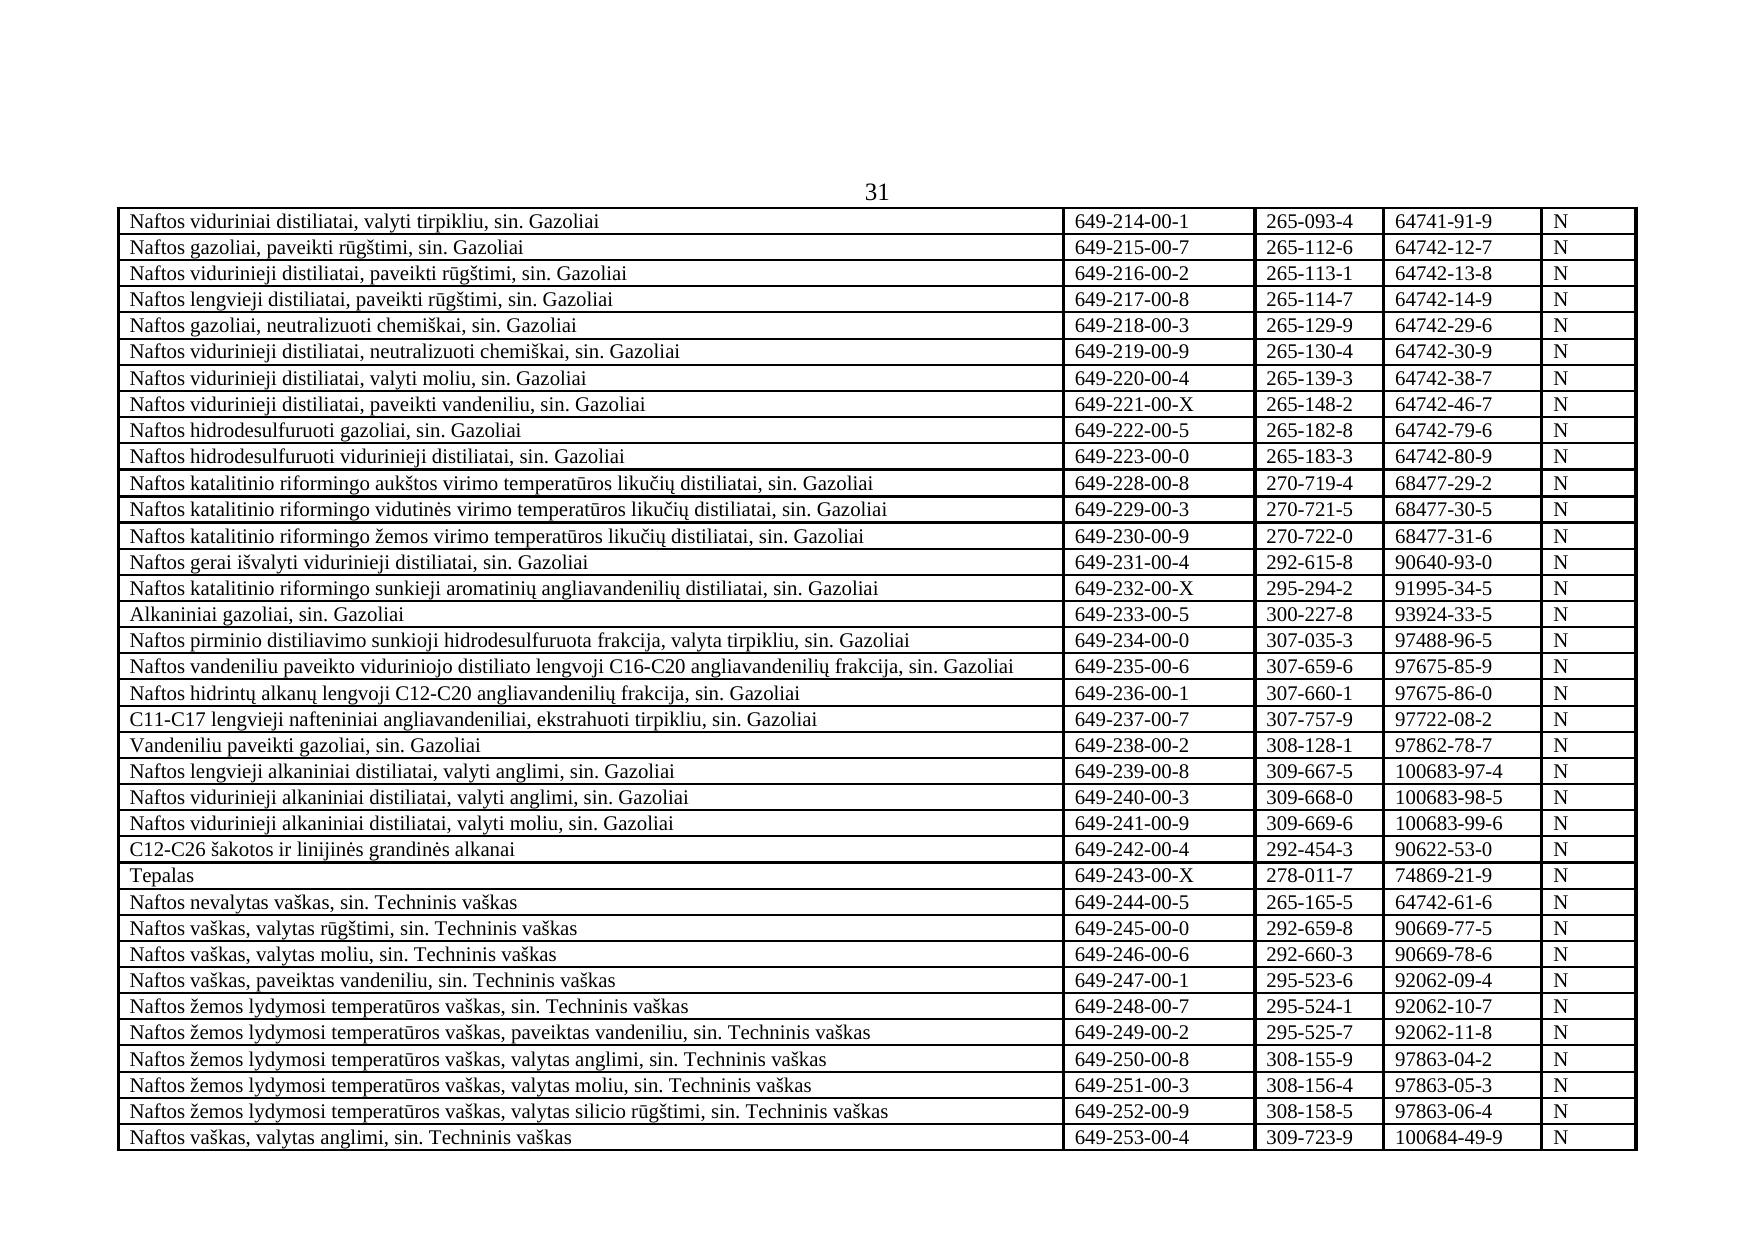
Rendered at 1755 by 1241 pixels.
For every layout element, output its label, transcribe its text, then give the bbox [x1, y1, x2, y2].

table_cell 64742-29-6 [1385, 313, 1540, 337]
table_cell Vandeniliu paveikti gazoliai, sin. Gazoliai [120, 733, 1062, 757]
table_cell 309-723-9 [1257, 1125, 1382, 1149]
table_cell 309-669-6 [1257, 811, 1382, 835]
table_cell N [1543, 628, 1634, 652]
table_cell 68477-31-6 [1385, 524, 1540, 548]
table_cell Naftos vidurinieji distiliatai, valyti moliu, sin. Gazoliai [120, 366, 1062, 390]
table_cell N [1543, 418, 1634, 442]
table_cell Naftos vidurinieji alkaniniai distiliatai, valyti anglimi, sin. Gazoliai [120, 785, 1062, 809]
table_cell 64742-61-6 [1385, 890, 1540, 914]
table_cell 90669-78-6 [1385, 942, 1540, 966]
table_cell 91995-34-5 [1385, 576, 1540, 600]
table_cell 64742-14-9 [1385, 287, 1540, 311]
table_cell N [1543, 811, 1634, 835]
table_cell 97862-78-7 [1385, 733, 1540, 757]
table_cell N [1543, 733, 1634, 757]
table_cell 97675-86-0 [1385, 680, 1540, 704]
table_cell 64742-12-7 [1385, 235, 1540, 259]
table_cell N [1543, 340, 1634, 363]
table_cell 64742-46-7 [1385, 392, 1540, 416]
table_cell 265-139-3 [1257, 366, 1382, 390]
table_cell 270-722-0 [1257, 524, 1382, 548]
table_cell 97863-05-3 [1385, 1073, 1540, 1097]
table_cell 270-721-5 [1257, 498, 1382, 521]
table_cell N [1543, 864, 1634, 887]
table_cell 100683-99-6 [1385, 811, 1540, 835]
table_cell N [1543, 602, 1634, 626]
table_cell N [1543, 707, 1634, 731]
table_cell 92062-11-8 [1385, 1020, 1540, 1044]
table_cell 68477-29-2 [1385, 471, 1540, 495]
table_cell 64742-30-9 [1385, 340, 1540, 363]
table_cell Naftos katalitinio riformingo sunkieji aromatinių angliavandenilių distiliatai, sin. Gazoliai [120, 576, 1062, 600]
table_cell C11-C17 lengvieji nafteniniai angliavandeniliai, ekstrahuoti tirpikliu, sin. Gazoliai [120, 707, 1062, 731]
table_cell N [1543, 1099, 1634, 1123]
table_cell 649-215-00-7 [1065, 235, 1253, 259]
table_cell 100683-97-4 [1385, 759, 1540, 783]
table_cell 74869-21-9 [1385, 864, 1540, 887]
table_cell 649-245-00-0 [1065, 916, 1253, 940]
table_cell 97722-08-2 [1385, 707, 1540, 731]
table_cell 97488-96-5 [1385, 628, 1540, 652]
table_cell 649-230-00-9 [1065, 524, 1253, 548]
table_cell 309-667-5 [1257, 759, 1382, 783]
table_cell 90622-53-0 [1385, 837, 1540, 861]
table_cell 307-035-3 [1257, 628, 1382, 652]
table_cell 649-251-00-3 [1065, 1073, 1253, 1097]
table_cell 307-757-9 [1257, 707, 1382, 731]
table_cell 649-252-00-9 [1065, 1099, 1253, 1123]
table_cell 649-246-00-6 [1065, 942, 1253, 966]
table_cell N [1543, 890, 1634, 914]
table_cell 649-243-00-X [1065, 864, 1253, 887]
table_cell 265-148-2 [1257, 392, 1382, 416]
table_cell Naftos žemos lydymosi temperatūros vaškas, sin. Techninis vaškas [120, 994, 1062, 1018]
table_cell N [1543, 1073, 1634, 1097]
table_cell 649-220-00-4 [1065, 366, 1253, 390]
table_cell Naftos nevalytas vaškas, sin. Techninis vaškas [120, 890, 1062, 914]
table_cell N [1543, 524, 1634, 548]
table_cell Naftos hidrintų alkanų lengvoji C12-C20 angliavandenilių frakcija, sin. Gazoliai [120, 680, 1062, 704]
table_cell 265-113-1 [1257, 261, 1382, 285]
table_cell Naftos hidrodesulfuruoti gazoliai, sin. Gazoliai [120, 418, 1062, 442]
table_cell 295-294-2 [1257, 576, 1382, 600]
table_cell 265-114-7 [1257, 287, 1382, 311]
table_cell 649-234-00-0 [1065, 628, 1253, 652]
table_cell 649-250-00-8 [1065, 1046, 1253, 1071]
table_cell N [1543, 759, 1634, 783]
table_cell 90640-93-0 [1385, 550, 1540, 574]
table_cell 265-183-3 [1257, 444, 1382, 468]
table_cell N [1543, 392, 1634, 416]
table_cell Naftos gazoliai, paveikti rūgštimi, sin. Gazoliai [120, 235, 1062, 259]
table_cell 649-253-00-4 [1065, 1125, 1253, 1149]
table_cell 649-216-00-2 [1065, 261, 1253, 285]
table_cell Naftos vidurinieji distiliatai, neutralizuoti chemiškai, sin. Gazoliai [120, 340, 1062, 363]
table_cell 64742-13-8 [1385, 261, 1540, 285]
table_cell N [1543, 261, 1634, 285]
table_cell N [1543, 366, 1634, 390]
table_cell Naftos vaškas, valytas anglimi, sin. Techninis vaškas [120, 1125, 1062, 1149]
table_cell Naftos lengvieji distiliatai, paveikti rūgštimi, sin. Gazoliai [120, 287, 1062, 311]
table_cell N [1543, 654, 1634, 678]
table_cell 308-156-4 [1257, 1073, 1382, 1097]
table_cell N [1543, 471, 1634, 495]
table_cell 649-231-00-4 [1065, 550, 1253, 574]
table_cell Naftos vaškas, valytas rūgštimi, sin. Techninis vaškas [120, 916, 1062, 940]
table_cell N [1543, 680, 1634, 704]
table_cell 649-236-00-1 [1065, 680, 1253, 704]
table_cell Naftos vandeniliu paveikto viduriniojo distiliato lengvoji C16-C20 angliavandenilių frakcija, sin. Gazoliai [120, 654, 1062, 678]
table_cell 292-659-8 [1257, 916, 1382, 940]
table_cell Naftos žemos lydymosi temperatūros vaškas, paveiktas vandeniliu, sin. Techninis vaškas [120, 1020, 1062, 1044]
table_cell 292-454-3 [1257, 837, 1382, 861]
table_cell 649-237-00-7 [1065, 707, 1253, 731]
table_cell 649-244-00-5 [1065, 890, 1253, 914]
table_cell 64742-38-7 [1385, 366, 1540, 390]
table_cell Naftos gazoliai, neutralizuoti chemiškai, sin. Gazoliai [120, 313, 1062, 337]
table_cell 649-229-00-3 [1065, 498, 1253, 521]
table_cell Naftos hidrodesulfuruoti vidurinieji distiliatai, sin. Gazoliai [120, 444, 1062, 468]
table_cell 92062-09-4 [1385, 968, 1540, 992]
table_cell Naftos katalitinio riformingo aukštos virimo temperatūros likučių distiliatai, sin. Gazoliai [120, 471, 1062, 495]
table_cell 265-130-4 [1257, 340, 1382, 363]
table_cell Naftos vidurinieji distiliatai, paveikti rūgštimi, sin. Gazoliai [120, 261, 1062, 285]
table_cell 649-219-00-9 [1065, 340, 1253, 363]
table_cell Naftos pirminio distiliavimo sunkioji hidrodesulfuruota frakcija, valyta tirpikliu, sin. Gazoliai [120, 628, 1062, 652]
table_cell 649-218-00-3 [1065, 313, 1253, 337]
table_cell N [1543, 498, 1634, 521]
table_cell 64742-79-6 [1385, 418, 1540, 442]
table_cell Alkaniniai gazoliai, sin. Gazoliai [120, 602, 1062, 626]
table_cell Naftos vaškas, valytas moliu, sin. Techninis vaškas [120, 942, 1062, 966]
table_cell N [1543, 287, 1634, 311]
table_cell 278-011-7 [1257, 864, 1382, 887]
table_cell N [1543, 1046, 1634, 1071]
table_cell 649-233-00-5 [1065, 602, 1253, 626]
table_cell 649-217-00-8 [1065, 287, 1253, 311]
table_cell 649-228-00-8 [1065, 471, 1253, 495]
table_cell N [1543, 1125, 1634, 1149]
table_cell Naftos žemos lydymosi temperatūros vaškas, valytas anglimi, sin. Techninis vaškas [120, 1046, 1062, 1071]
table_cell 295-523-6 [1257, 968, 1382, 992]
table_cell 308-155-9 [1257, 1046, 1382, 1071]
table_cell N [1543, 1020, 1634, 1044]
table_cell Naftos vidurinieji distiliatai, paveikti vandeniliu, sin. Gazoliai [120, 392, 1062, 416]
table_cell N [1543, 209, 1634, 233]
table_cell 295-524-1 [1257, 994, 1382, 1018]
table_cell Naftos katalitinio riformingo vidutinės virimo temperatūros likučių distiliatai, sin. Gazoliai [120, 498, 1062, 521]
table_cell N [1543, 313, 1634, 337]
table_cell 649-241-00-9 [1065, 811, 1253, 835]
table_cell 307-660-1 [1257, 680, 1382, 704]
table_cell Naftos gerai išvalyti vidurinieji distiliatai, sin. Gazoliai [120, 550, 1062, 574]
table_cell 308-128-1 [1257, 733, 1382, 757]
table_cell Naftos vaškas, paveiktas vandeniliu, sin. Techninis vaškas [120, 968, 1062, 992]
table_cell 97863-04-2 [1385, 1046, 1540, 1071]
table_cell C12-C26 šakotos ir linijinės grandinės alkanai [120, 837, 1062, 861]
table_cell 265-182-8 [1257, 418, 1382, 442]
table_cell Tepalas [120, 864, 1062, 887]
table_cell 295-525-7 [1257, 1020, 1382, 1044]
table_cell N [1543, 942, 1634, 966]
table_cell 68477-30-5 [1385, 498, 1540, 521]
table_cell N [1543, 235, 1634, 259]
table_cell Naftos katalitinio riformingo žemos virimo temperatūros likučių distiliatai, sin. Gazoliai [120, 524, 1062, 548]
table_cell N [1543, 994, 1634, 1018]
table_cell N [1543, 550, 1634, 574]
table_cell 649-249-00-2 [1065, 1020, 1253, 1044]
table_cell N [1543, 968, 1634, 992]
table_cell 649-223-00-0 [1065, 444, 1253, 468]
table_cell 649-240-00-3 [1065, 785, 1253, 809]
table_cell 649-235-00-6 [1065, 654, 1253, 678]
table_cell 308-158-5 [1257, 1099, 1382, 1123]
table_cell 270-719-4 [1257, 471, 1382, 495]
table_cell 649-239-00-8 [1065, 759, 1253, 783]
table_cell 265-129-9 [1257, 313, 1382, 337]
table_cell 649-222-00-5 [1065, 418, 1253, 442]
table_cell Naftos lengvieji alkaniniai distiliatai, valyti anglimi, sin. Gazoliai [120, 759, 1062, 783]
table_cell 64742-80-9 [1385, 444, 1540, 468]
table_cell 649-248-00-7 [1065, 994, 1253, 1018]
table_cell Naftos vidurinieji alkaniniai distiliatai, valyti moliu, sin. Gazoliai [120, 811, 1062, 835]
table_cell 97863-06-4 [1385, 1099, 1540, 1123]
table_cell 100684-49-9 [1385, 1125, 1540, 1149]
table_cell N [1543, 576, 1634, 600]
table_cell N [1543, 785, 1634, 809]
table_cell 649-247-00-1 [1065, 968, 1253, 992]
table_cell Naftos žemos lydymosi temperatūros vaškas, valytas moliu, sin. Techninis vaškas [120, 1073, 1062, 1097]
table_cell 309-668-0 [1257, 785, 1382, 809]
table_cell 292-615-8 [1257, 550, 1382, 574]
table_cell 97675-85-9 [1385, 654, 1540, 678]
table_cell 92062-10-7 [1385, 994, 1540, 1018]
table_cell 649-232-00-X [1065, 576, 1253, 600]
table_cell Naftos viduriniai distiliatai, valyti tirpikliu, sin. Gazoliai [120, 209, 1062, 233]
table_cell 649-221-00-X [1065, 392, 1253, 416]
table_cell 649-238-00-2 [1065, 733, 1253, 757]
table_cell 300-227-8 [1257, 602, 1382, 626]
table_cell N [1543, 444, 1634, 468]
table_cell 93924-33-5 [1385, 602, 1540, 626]
table_cell N [1543, 837, 1634, 861]
table_cell 100683-98-5 [1385, 785, 1540, 809]
table_cell 292-660-3 [1257, 942, 1382, 966]
table_cell Naftos žemos lydymosi temperatūros vaškas, valytas silicio rūgštimi, sin. Techninis vaškas [120, 1099, 1062, 1123]
table_cell 265-093-4 [1257, 209, 1382, 233]
table_cell 649-242-00-4 [1065, 837, 1253, 861]
table_cell 265-112-6 [1257, 235, 1382, 259]
table_cell 265-165-5 [1257, 890, 1382, 914]
table_cell 649-214-00-1 [1065, 209, 1253, 233]
table_cell 307-659-6 [1257, 654, 1382, 678]
table_cell 90669-77-5 [1385, 916, 1540, 940]
table_cell N [1543, 916, 1634, 940]
table_cell 64741-91-9 [1385, 209, 1540, 233]
